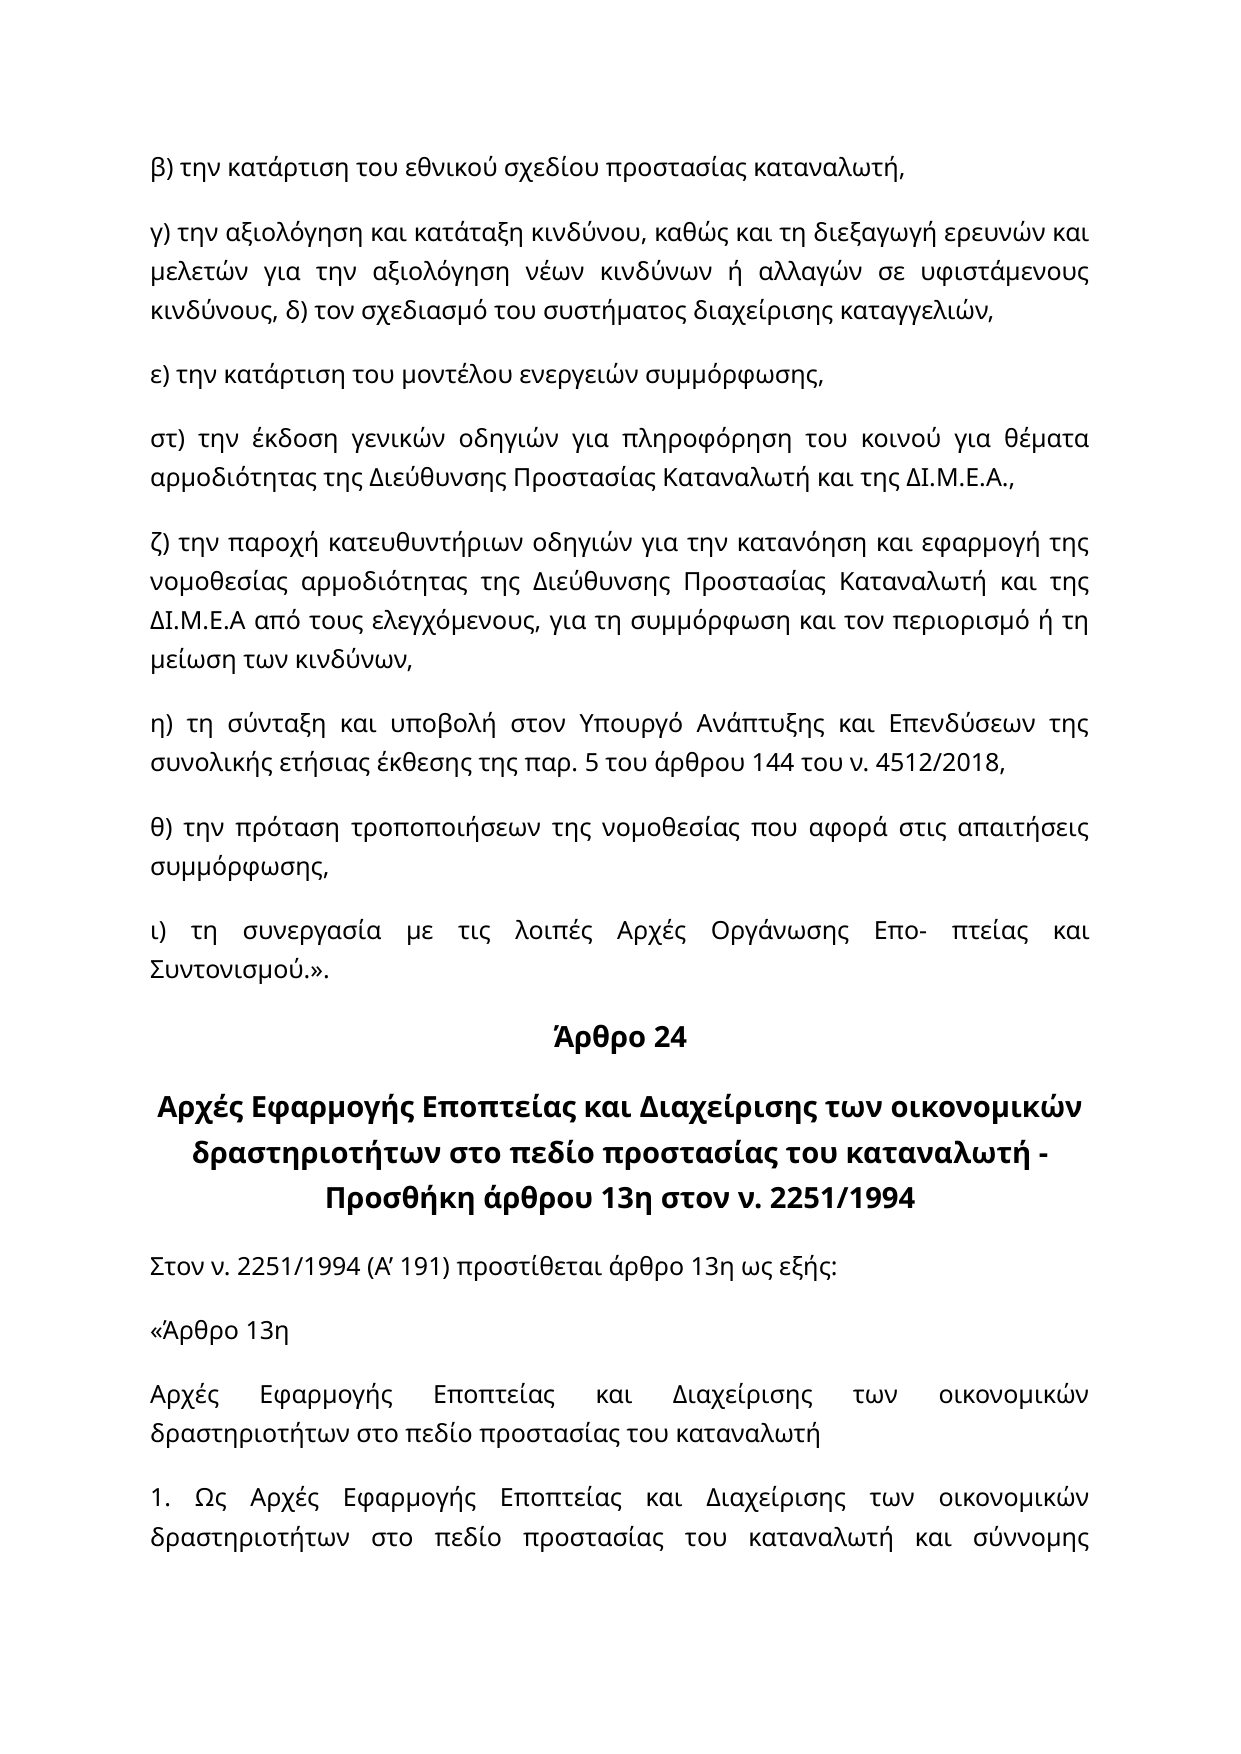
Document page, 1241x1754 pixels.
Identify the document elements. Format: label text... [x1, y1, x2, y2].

text «Άρθρο 13η [150, 1312, 1090, 1347]
text ζ) την παροχή κατευθυντήριων οδηγιών για την κατανόηση και εφαρμογή της νομοθεσίας αρμοδιότητας της Διεύθυνσης Προστασίας Καταναλωτή και της ΔΙ.Μ.Ε.Α από τους ελεγχόμενους, για τη συμμόρφωση και τον περιορισμό ή τη μείωση των κινδύνων, [150, 524, 1090, 676]
text θ) την πρόταση τροποποιήσεων της νομοθεσίας που αφορά στις απαιτήσεις συμμόρφωσης, [150, 809, 1090, 882]
text β) την κατάρτιση του εθνικού σχεδίου προστασίας καταναλωτή, [150, 150, 1090, 184]
text ι) τη συνεργασία με τις λοιπές Αρχές Οργάνωσης Επο- πτείας και Συντονισμού.». [150, 912, 1090, 986]
subtitle Άρθρο 24 [150, 1016, 1090, 1056]
text η) τη σύνταξη και υποβολή στον Υπουργό Ανάπτυξης και Επενδύσεων της συνολικής ετήσιας έκθεσης της παρ. 5 του άρθρου 144 του ν. 4512/2018, [150, 706, 1090, 779]
text ε) την κατάρτιση του μοντέλου ενεργειών συμμόρφωσης, [150, 357, 1090, 391]
text Αρχές Εφαρμογής Εποπτείας και Διαχείρισης των οικονομικών δραστηριοτήτων στο πεδίο προστασίας του καταναλωτή [150, 1377, 1090, 1450]
text γ) την αξιολόγηση και κατάταξη κινδύνου, καθώς και τη διεξαγωγή ερευνών και μελετών για την αξιολόγηση νέων κινδύνων ή αλλαγών σε υφιστάμενους κινδύνους, δ) τον σχεδιασμό του συστήματος διαχείρισης καταγγελιών, [150, 214, 1090, 327]
subtitle Αρχές Εφαρμογής Εποπτείας και Διαχείρισης των οικονομικών δραστηριοτήτων στο πεδίο προστασίας του καταναλωτή - Προσθήκη άρθρου 13η στον ν. 2251/1994 [150, 1086, 1090, 1217]
text Στον ν. 2251/1994 (Α’ 191) προστίθεται άρθρο 13η ως εξής: [150, 1248, 1090, 1282]
text 1. Ως Αρχές Εφαρμογής Εποπτείας και Διαχείρισης των οικονομικών δραστηριοτήτων στο πεδίο προστασίας του καταναλωτή και σύννομης [150, 1480, 1090, 1553]
text στ) την έκδοση γενικών οδηγιών για πληροφόρηση του κοινού για θέματα αρμοδιότητας της Διεύθυνσης Προστασίας Καταναλωτή και της ΔΙ.Μ.Ε.Α., [150, 421, 1090, 494]
